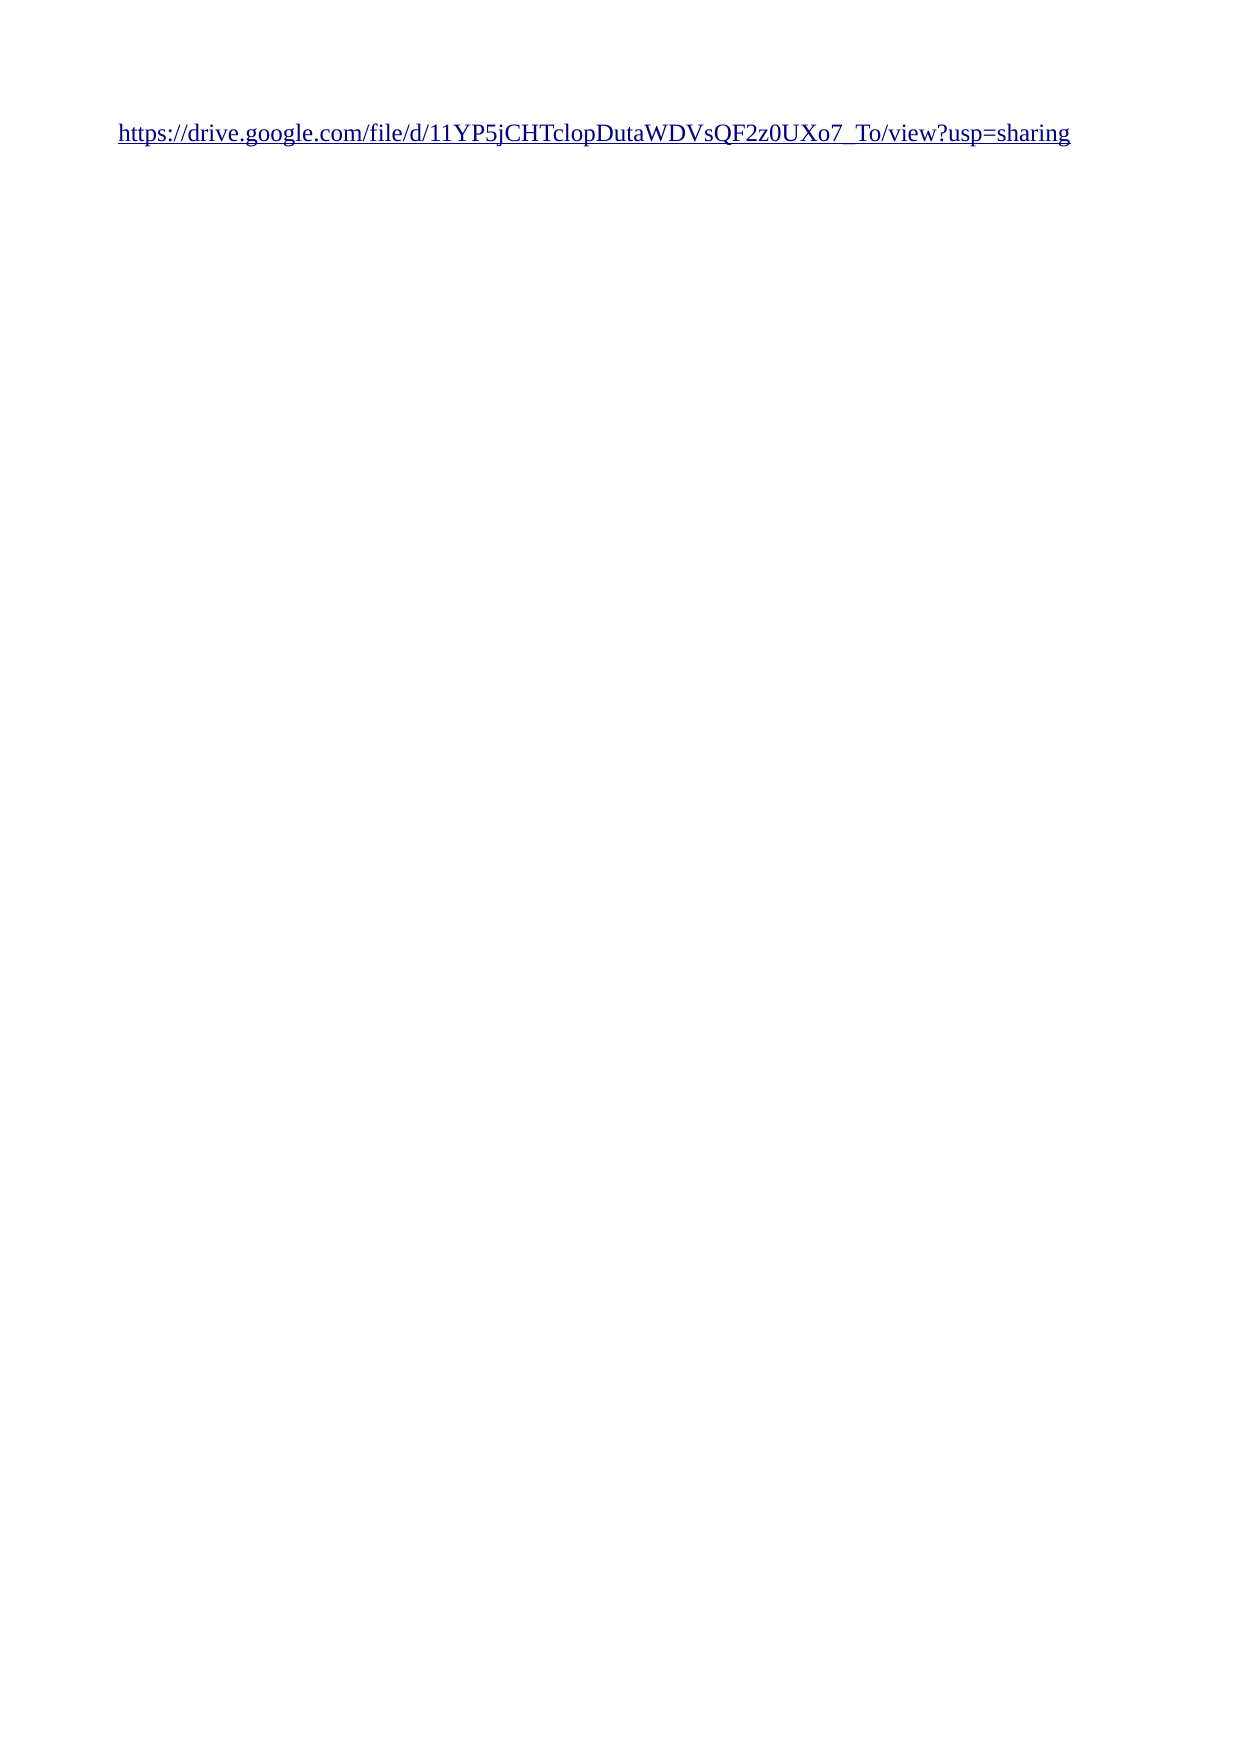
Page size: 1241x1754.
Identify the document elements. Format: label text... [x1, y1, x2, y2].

text https://drive.google.com/file/d/11YP5jCHTclopDutaWDVsQF2z0UXo7_To/view?usp=sharing [118, 118, 1122, 147]
